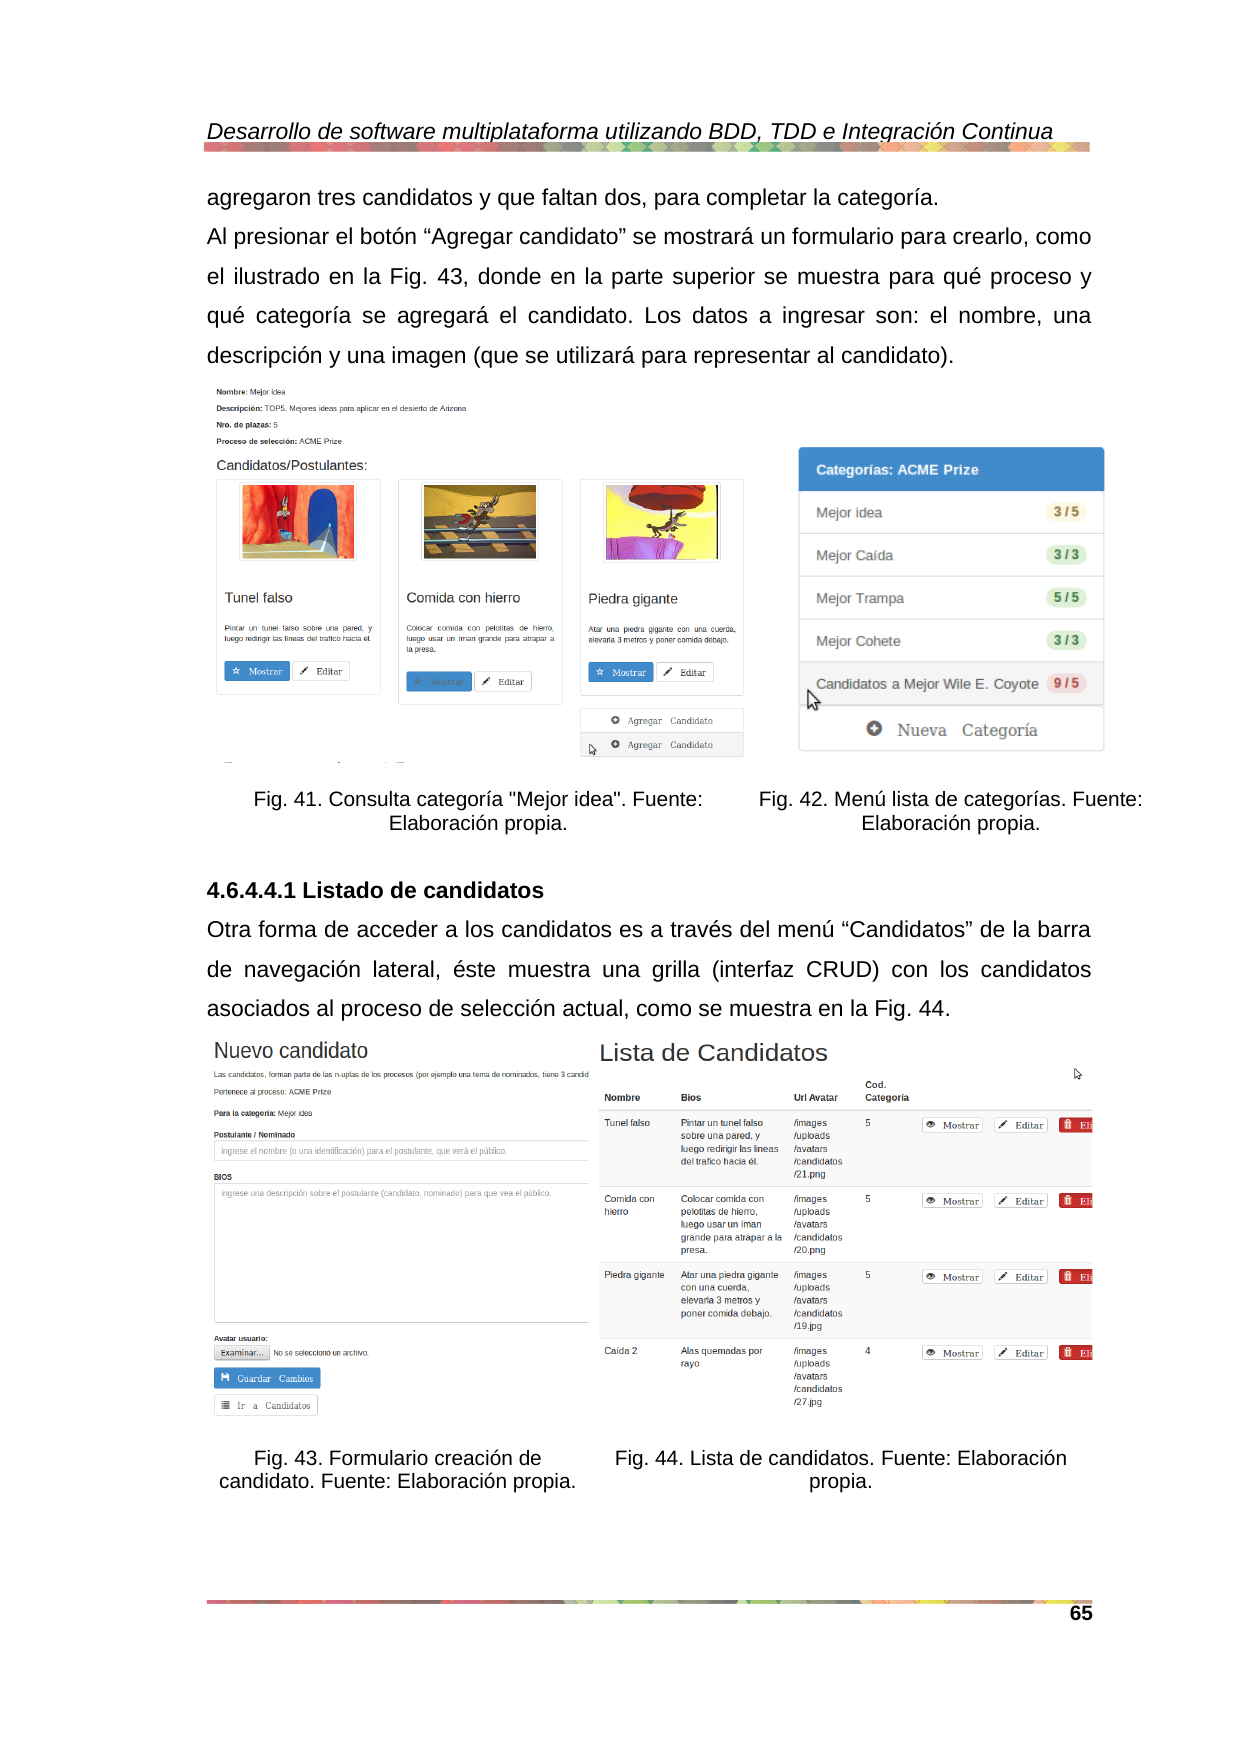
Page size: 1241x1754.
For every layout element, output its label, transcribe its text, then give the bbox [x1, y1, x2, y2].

text Al presionar el botón “Agregar candidato” se mostrará un formulario para crearlo, como el ilustrado en la Fig. 43, donde en la parte superior se muestra para qué proceso y qué categoría se agregará el candidato. Los datos a ingresar son: el nombre, una descripción y una imagen (que se utilizará para representar al candidato). [207, 223, 1093, 368]
table_cell Fig. 44. Lista de candidatos. Fuente: Elaboración propia. [589, 1427, 1093, 1511]
table_header [750, 381, 1152, 768]
picture [791, 445, 1111, 758]
picture [594, 1040, 1093, 1409]
text 4.6.4.4.1 Listado de candidatos [207, 877, 1093, 903]
table_header [207, 1035, 589, 1427]
picture [212, 386, 744, 763]
picture [212, 1040, 589, 1422]
table_header [589, 1035, 1093, 1427]
table_cell Fig. 42. Menú lista de categorías. Fuente: Elaboración propia. [750, 768, 1152, 853]
text Otra forma de acceder a los candidatos es a través del menú “Candidatos” de la barra de navegación lateral, éste muestra una grilla (interfaz CRUD) con los candidatos asociados al proceso de selección actual, como se muestra en la Fig. 44. [207, 916, 1093, 1021]
text [203, 142, 1090, 152]
text [206, 1600, 1093, 1604]
text agregaron tres candidatos y que faltan dos, para completar la categoría. [207, 184, 1093, 210]
table_cell Fig. 43. Formulario creación de candidato. Fuente: Elaboración propia. [207, 1427, 589, 1511]
table_cell Fig. 41. Consulta categoría "Mejor idea". Fuente: Elaboración propia. [207, 768, 750, 853]
table_header [207, 381, 750, 768]
